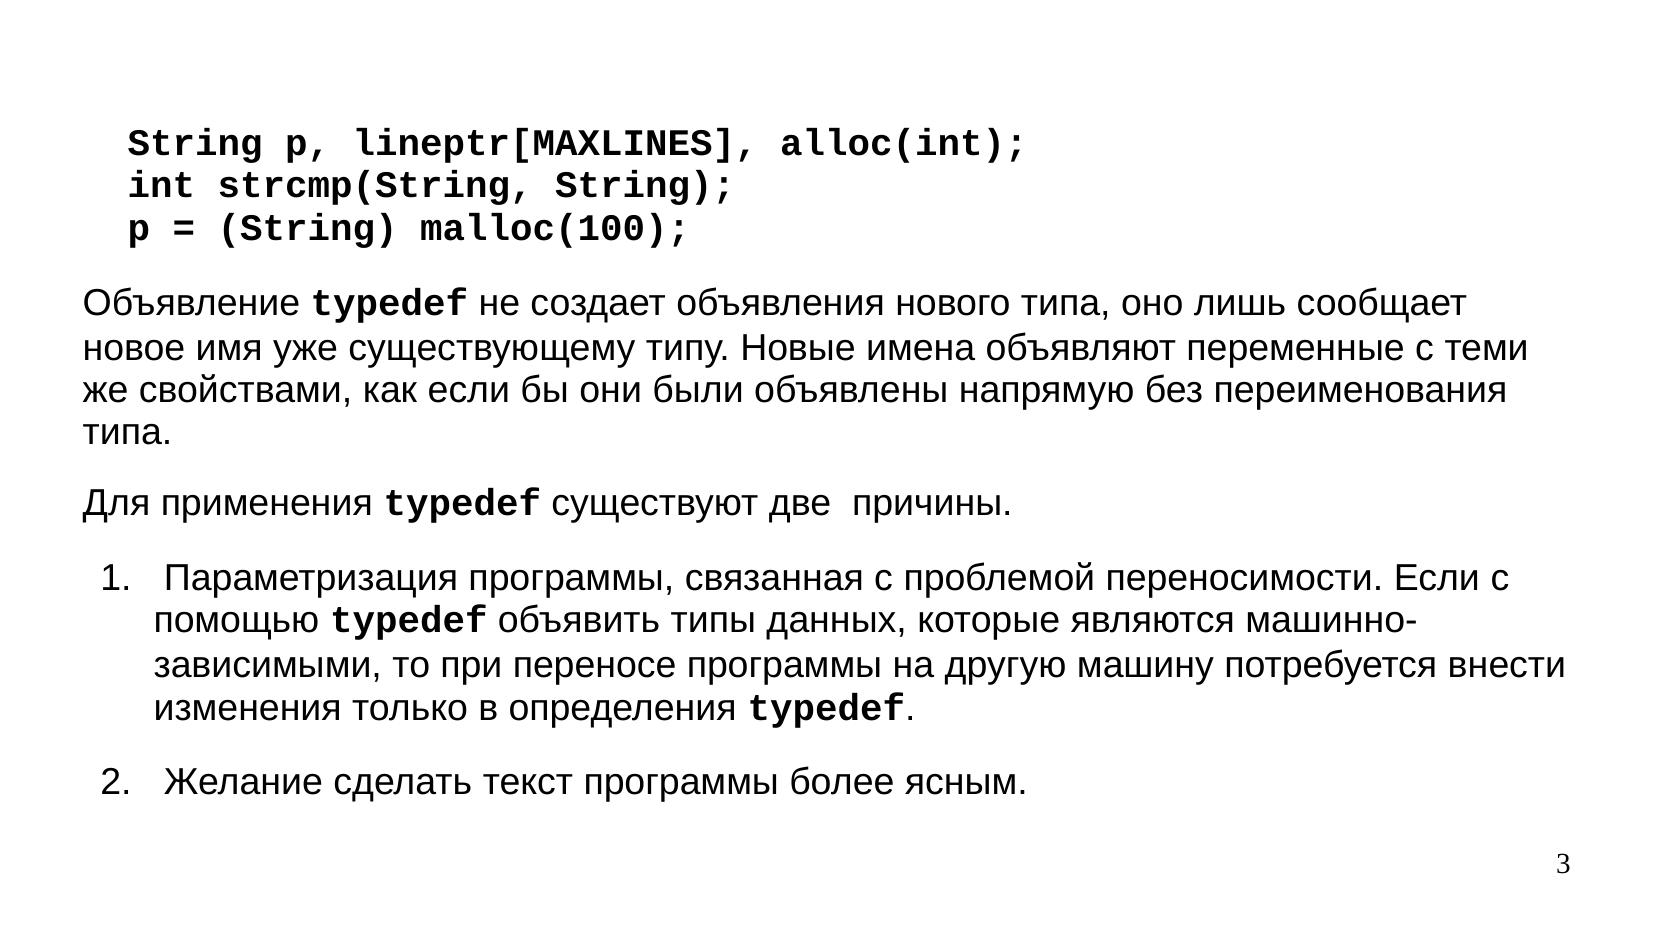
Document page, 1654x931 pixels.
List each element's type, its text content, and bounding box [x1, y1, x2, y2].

list String р, lineptr[MAXLINES], alloc(int); int strcmp(String, String); p = (String) malloc(100); Объявление typedef не создает объявления нового типа, оно лишь сообщает новое имя уже существующему типу. Новые имена объявляют переменные с теми же свойствами, как если бы они были объявлены напрямую без переименования типа. Для применения typedef существуют две причины. Параметризация программы, связанная с проблемой переносимости. Если с помощью typedef объявить типы данных, которые являются машинно-зависимыми, то при переносе программы на другую машину потребуется внести изменения только в определения typedef. Желание сделать текст программы более ясным. [82, 124, 1571, 833]
